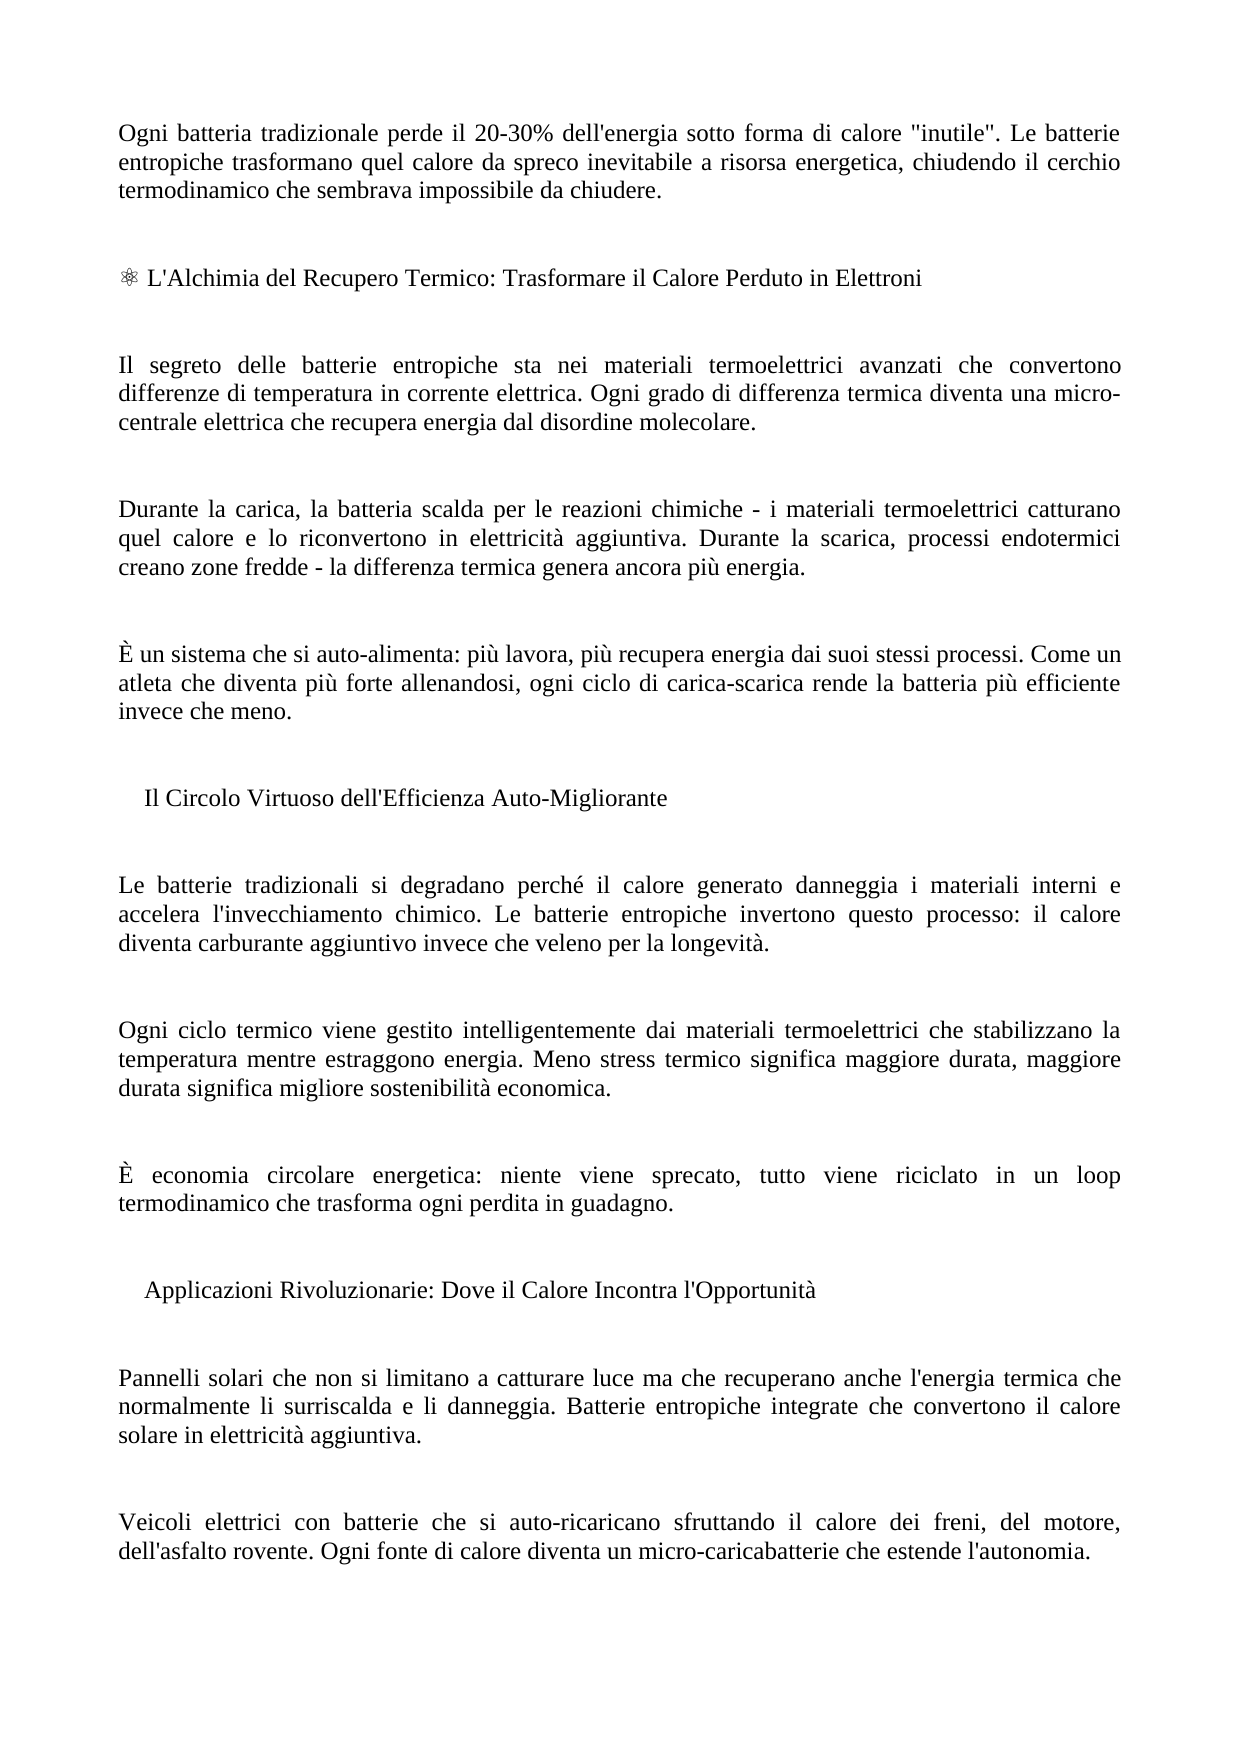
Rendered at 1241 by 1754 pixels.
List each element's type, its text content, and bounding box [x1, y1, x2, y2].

text Ogni ciclo termico viene gestito intelligentemente dai materiali termoelettrici che stabilizzano la temperatura mentre estraggono energia. Meno stress termico significa maggiore durata, maggiore durata significa migliore sostenibilità economica. [118, 1015, 1122, 1101]
text Durante la carica, la batteria scalda per le reazioni chimiche - i materiali termoelettrici catturano quel calore e lo riconvertono in elettricità aggiuntiva. Durante la scarica, processi endotermici creano zone fredde - la differenza termica genera ancora più energia. [118, 494, 1122, 581]
text Il segreto delle batterie entropiche sta nei materiali termoelettrici avanzati che convertono differenze di temperatura in corrente elettrica. Ogni grado di differenza termica diventa una micro-centrale elettrica che recupera energia dal disordine molecolare. [118, 350, 1122, 436]
subtitle ⚛️ L'Alchimia del Recupero Termico: Trasformare il Calore Perduto in Elettroni [118, 263, 1122, 291]
text Veicoli elettrici con batterie che si auto-ricaricano sfruttando il calore dei freni, del motore, dell'asfalto rovente. Ogni fonte di calore diventa un micro-caricabatterie che estende l'autonomia. [118, 1507, 1122, 1565]
text Le batterie tradizionali si degradano perché il calore generato danneggia i materiali interni e accelera l'invecchiamento chimico. Le batterie entropiche invertono questo processo: il calore diventa carburante aggiuntivo invece che veleno per la longevità. [118, 871, 1122, 957]
text È un sistema che si auto-alimenta: più lavora, più recupera energia dai suoi stessi processi. Come un atleta che diventa più forte allenandosi, ogni ciclo di carica-scarica rende la batteria più efficiente invece che meno. [118, 639, 1122, 725]
subtitle 🔄 Il Circolo Virtuoso dell'Efficienza Auto-Migliorante [118, 783, 1122, 812]
text Pannelli solari che non si limitano a catturare luce ma che recuperano anche l'energia termica che normalmente li surriscalda e li danneggia. Batterie entropiche integrate che convertono il calore solare in elettricità aggiuntiva. [118, 1363, 1122, 1449]
text È economia circolare energetica: niente viene sprecato, tutto viene riciclato in un loop termodinamico che trasforma ogni perdita in guadagno. [118, 1160, 1122, 1217]
subtitle 🌞 Applicazioni Rivoluzionarie: Dove il Calore Incontra l'Opportunità [118, 1276, 1122, 1304]
text Ogni batteria tradizionale perde il 20-30% dell'energia sotto forma di calore "inutile". Le batterie entropiche trasformano quel calore da spreco inevitabile a risorsa energetica, chiudendo il cerchio termodinamico che sembrava impossibile da chiudere. [118, 118, 1122, 204]
